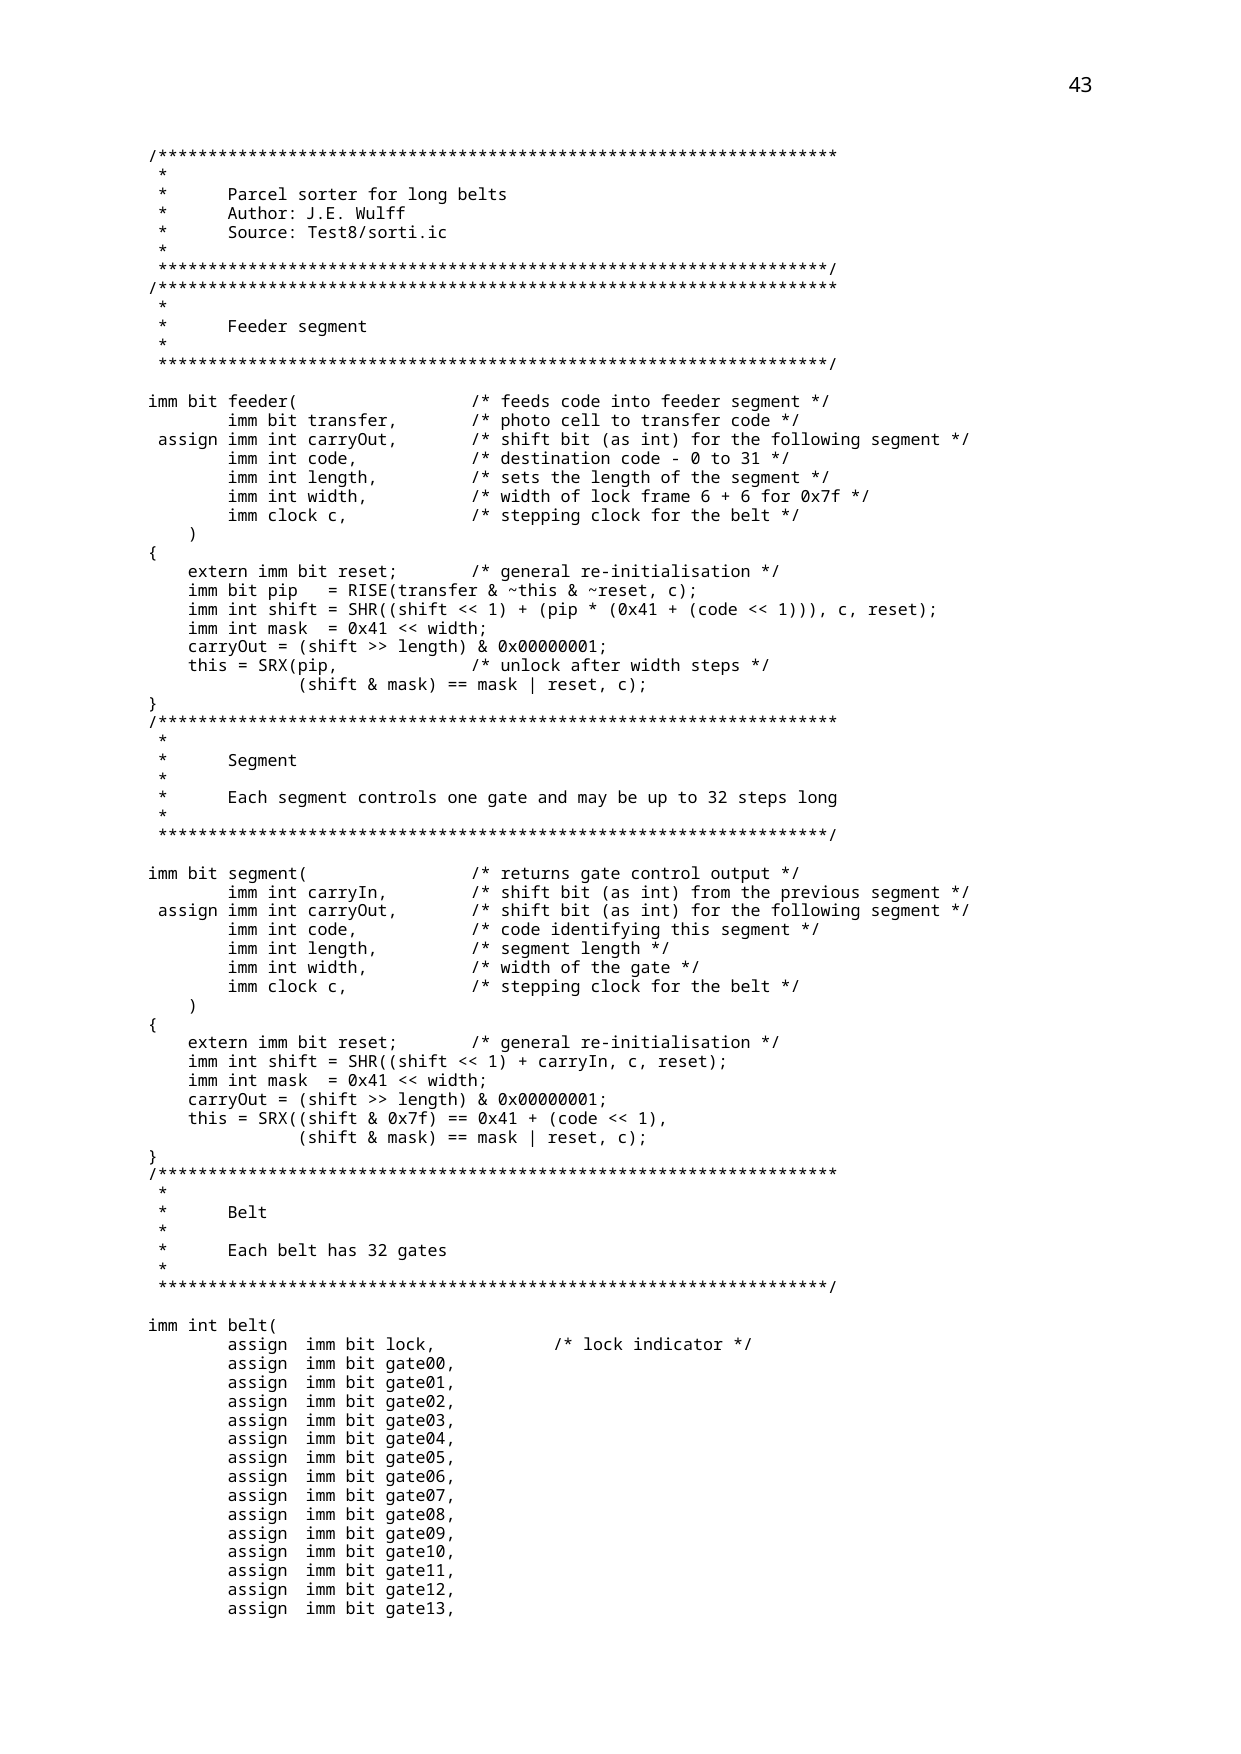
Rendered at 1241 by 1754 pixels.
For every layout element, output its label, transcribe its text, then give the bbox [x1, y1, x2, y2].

text /******************************************************************** * * Parcel sorter for long belts * Author: J.E. Wulff * Source: Test8/sorti.ic * *******************************************************************/ /******************************************************************** * * Feeder segment * *******************************************************************/ imm bit feeder( /* feeds code into feeder segment */ imm bit transfer, /* photo cell to transfer code */ assign imm int carryOut, /* shift bit (as int) for the following segment */ imm int code, /* destination code - 0 to 31 */ imm int length, /* sets the length of the segment */ imm int width, /* width of lock frame 6 + 6 for 0x7f */ imm clock c, /* stepping clock for the belt */ ) { extern imm bit reset; /* general re-initialisation */ imm bit pip = RISE(transfer & ~this & ~reset, c); imm int shift = SHR((shift << 1) + (pip * (0x41 + (code << 1))), c, reset); imm int mask = 0x41 << width; carryOut = (shift >> length) & 0x00000001; this = SRX(pip, /* unlock after width steps */ (shift & mask) == mask | reset, c); } /******************************************************************** * * Segment * * Each segment controls one gate and may be up to 32 steps long * *******************************************************************/ imm bit segment( /* returns gate control output */ imm int carryIn, /* shift bit (as int) from the previous segment */ assign imm int carryOut, /* shift bit (as int) for the following segment */ imm int code, /* code identifying this segment */ imm int length, /* segment length */ imm int width, /* width of the gate */ imm clock c, /* stepping clock for the belt */ ) { extern imm bit reset; /* general re-initialisation */ imm int shift = SHR((shift << 1) + carryIn, c, reset); imm int mask = 0x41 << width; carryOut = (shift >> length) & 0x00000001; this = SRX((shift & 0x7f) == 0x41 + (code << 1), (shift & mask) == mask | reset, c); } /******************************************************************** * * Belt * * Each belt has 32 gates * *******************************************************************/ imm int belt( assign imm bit lock, /* lock indicator */ assign imm bit gate00, assign imm bit gate01, assign imm bit gate02, assign imm bit gate03, assign imm bit gate04, assign imm bit gate05, assign imm bit gate06, assign imm bit gate07, assign imm bit gate08, assign imm bit gate09, assign imm bit gate10, assign imm bit gate11, assign imm bit gate12, assign imm bit gate13, [148, 148, 1092, 1618]
